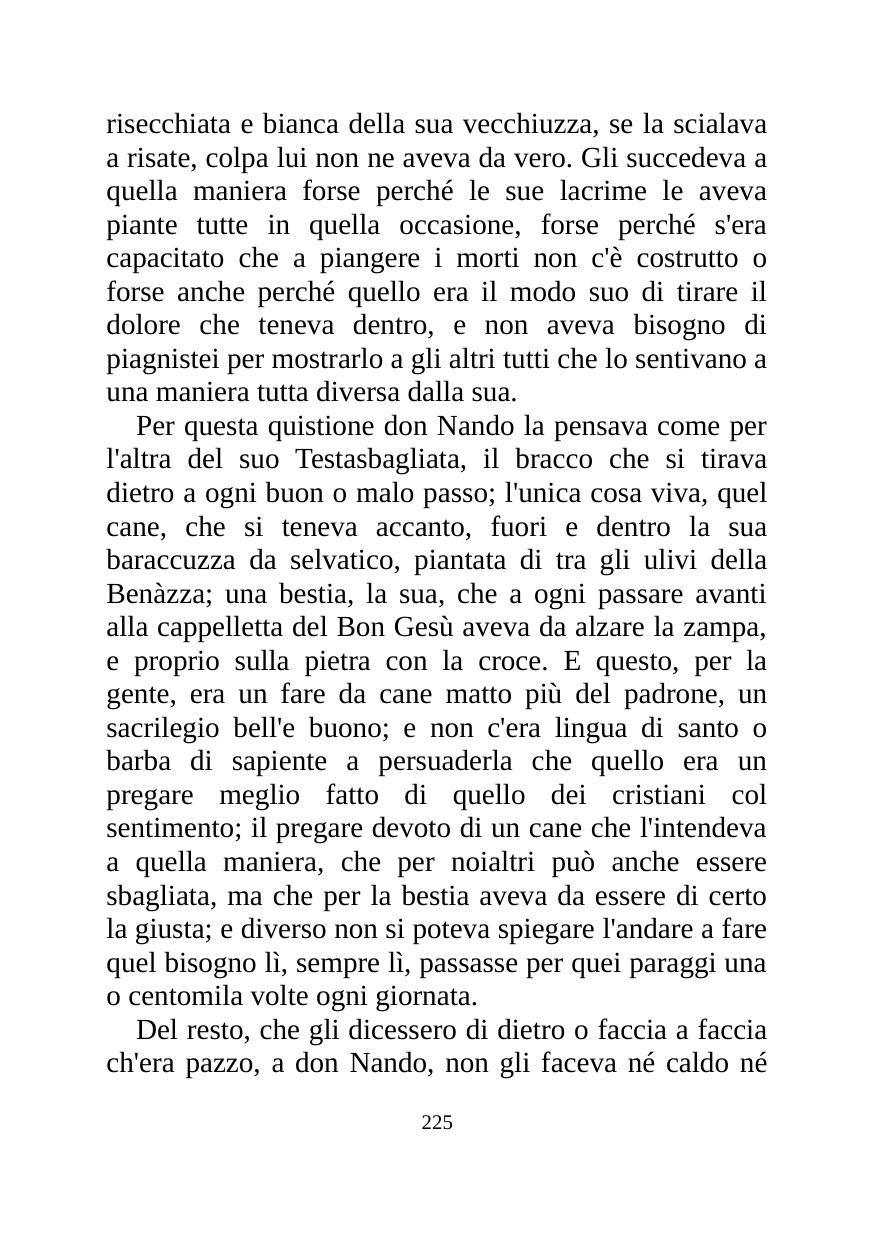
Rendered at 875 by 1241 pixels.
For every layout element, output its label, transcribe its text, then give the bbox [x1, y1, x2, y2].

text Per questa quistione don Nando la pensava come per l'altra del suo Testasbagliata, il bracco che si tirava dietro a ogni buon o malo passo; l'unica cosa viva, quel cane, che si teneva accanto, fuori e dentro la sua baraccuzza da selvatico, piantata di tra gli ulivi della Benàzza; una bestia, la sua, che a ogni passare avanti alla cappelletta del Bon Gesù aveva da alzare la zampa, e proprio sulla pietra con la croce. E questo, per la gente, era un fare da cane matto più del padrone, un sacrilegio bell'e buono; e non c'era lingua di santo o barba di sapiente a persuaderla che quello era un pregare meglio fatto di quello dei cristiani col sentimento; il pregare devoto di un cane che l'intendeva a quella maniera, che per noialtri può anche essere sbagliata, ma che per la bestia aveva da essere di certo la giusta; e diverso non si poteva spiegare l'andare a fare quel bisogno lì, sempre lì, passasse per quei paraggi una o centomila volte ogni giornata. [106, 408, 768, 1012]
text Del resto, che gli dicessero di dietro o faccia a faccia ch'era pazzo, a don Nando, non gli faceva né caldo né [106, 1012, 768, 1079]
text risecchiata e bianca della sua vecchiuzza, se la scialava a risate, colpa lui non ne aveva da vero. Gli succedeva a quella maniera forse perché le sue lacrime le aveva piante tutte in quella occasione, forse perché s'era capacitato che a piangere i morti non c'è costrutto o forse anche perché quello era il modo suo di tirare il dolore che teneva dentro, e non aveva bisogno di piagnistei per mostrarlo a gli altri tutti che lo sentivano a una maniera tutta diversa dalla sua. [106, 106, 768, 408]
